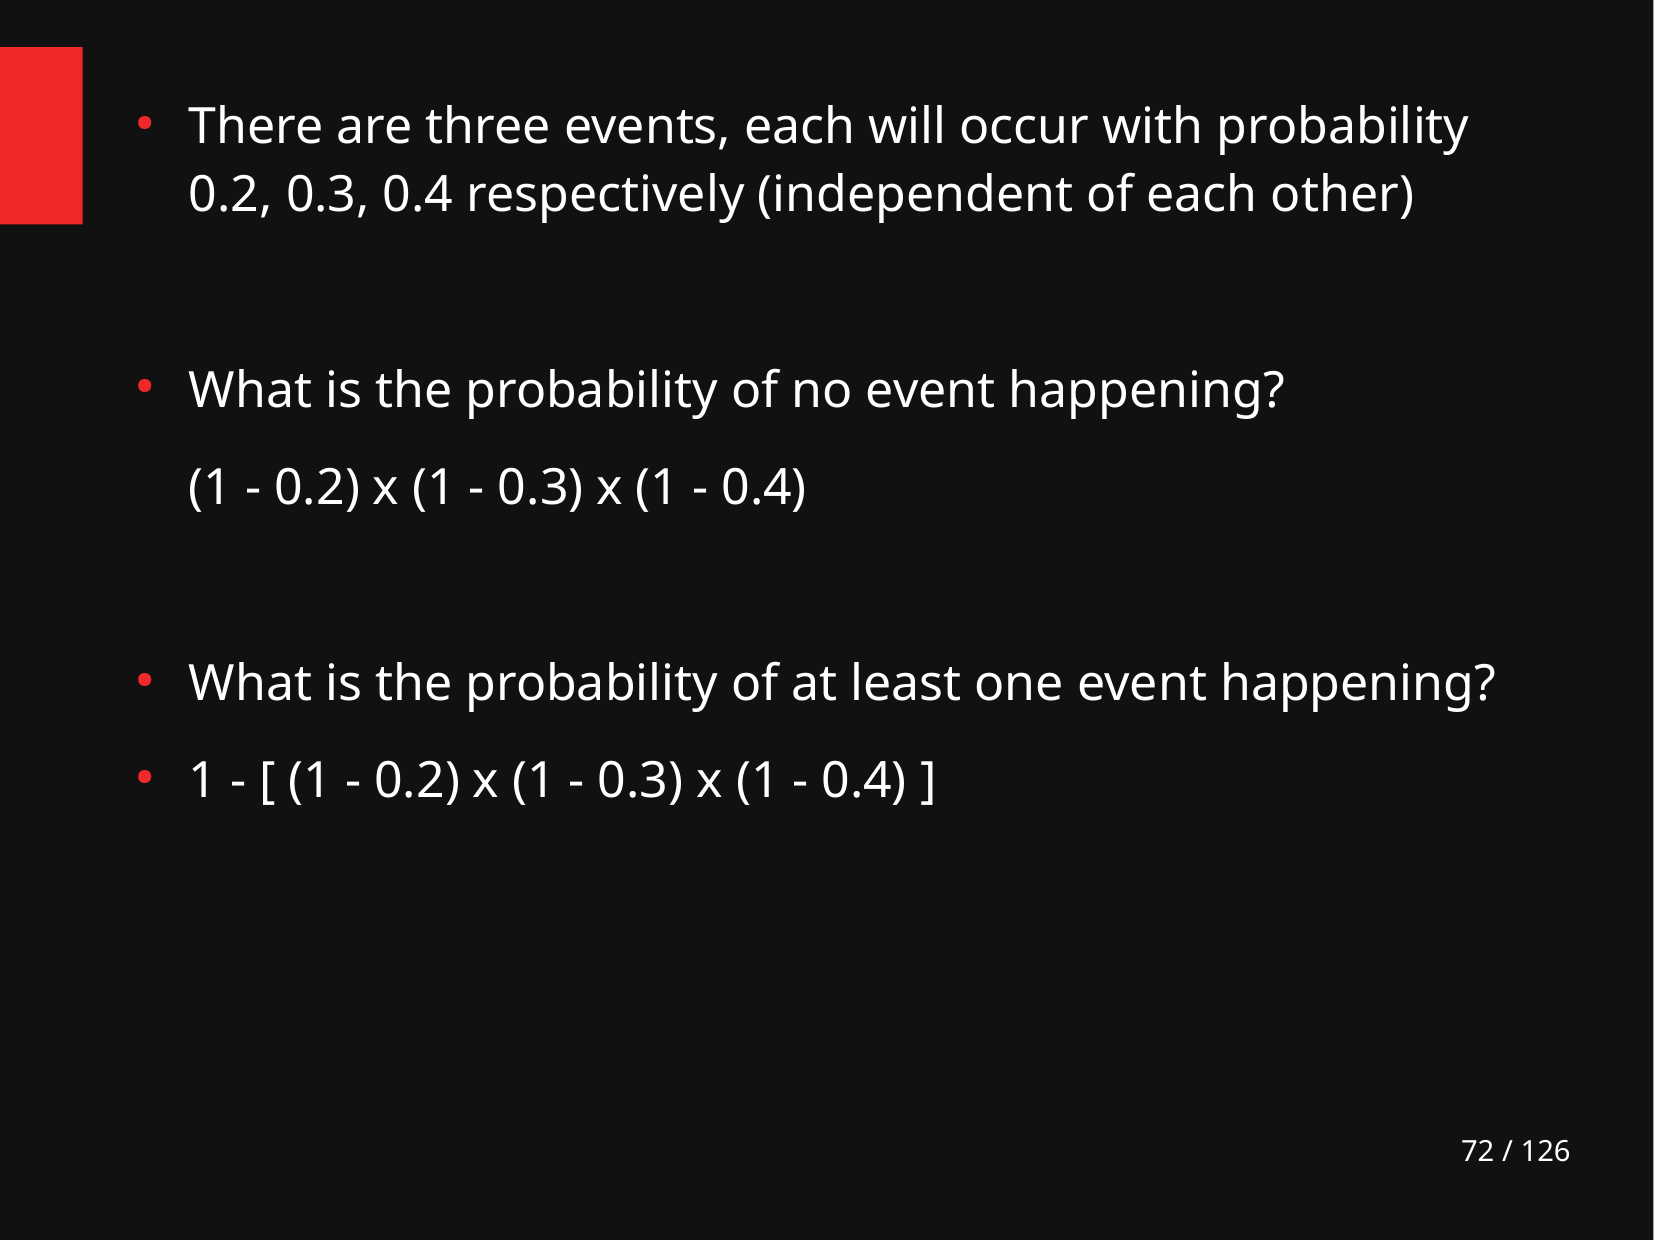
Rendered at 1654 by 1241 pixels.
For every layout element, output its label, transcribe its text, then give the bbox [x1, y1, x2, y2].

list There are three events, each will occur with probability 0.2, 0.3, 0.4 respectively (independent of each other) What is the probability of no event happening? (1 - 0.2) x (1 - 0.3) x (1 - 0.4) What is the probability of at least one event happening? 1 - [ (1 - 0.2) x (1 - 0.3) x (1 - 0.4) ] [118, 90, 1536, 1074]
